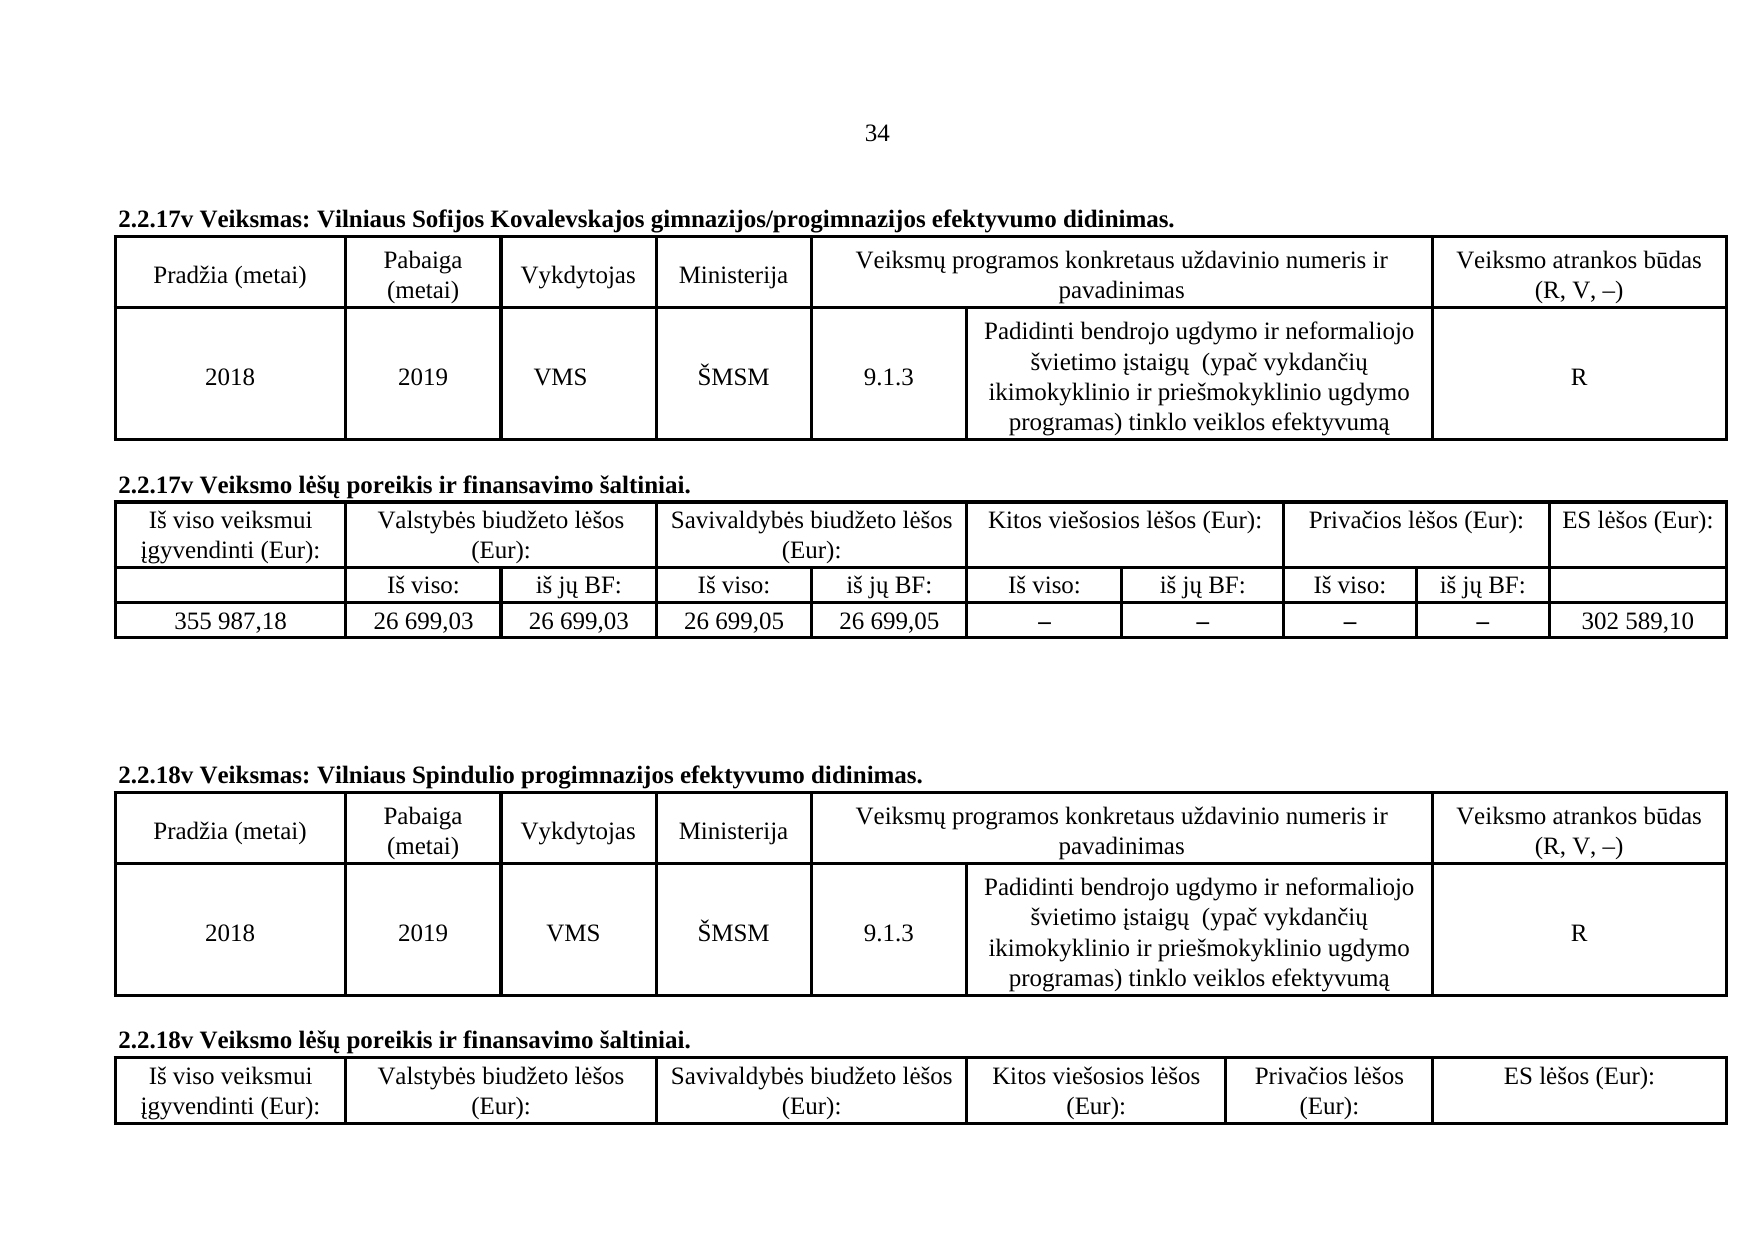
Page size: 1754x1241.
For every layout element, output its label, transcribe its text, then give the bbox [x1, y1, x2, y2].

table_header Valstybės biudžeto lėšos (Eur): [347, 1059, 655, 1122]
table_header Kitos viešosios lėšos (Eur): [968, 504, 1282, 566]
text 2.2.18v Veiksmas: Vilniaus Spindulio progimnazijos efektyvumo didinimas. [118, 760, 1636, 789]
table_cell – [1418, 604, 1548, 636]
table_cell 355 987,18 [117, 604, 344, 636]
table_header Ministerija [658, 794, 810, 862]
table_header Vykdytojas [503, 238, 655, 306]
table_cell [117, 569, 344, 601]
table_cell 2018 [117, 309, 344, 438]
table_cell ŠMSM [658, 865, 810, 994]
table_cell – [1123, 604, 1282, 636]
text 2.2.18v Veiksmo lėšų poreikis ir finansavimo šaltiniai. [118, 1026, 1636, 1054]
table_header Pabaiga (metai) [347, 238, 499, 306]
table_cell 9.1.3 [813, 309, 965, 438]
table_cell 26 699,05 [813, 604, 965, 636]
table_header Veiksmo atrankos būdas (R, V, –) [1434, 238, 1725, 306]
table_cell R [1434, 309, 1725, 438]
table_cell iš jų BF: [1418, 569, 1548, 601]
table_header Savivaldybės biudžeto lėšos (Eur): [658, 504, 965, 566]
table_header Privačios lėšos (Eur): [1227, 1059, 1431, 1122]
table_header Pradžia (metai) [117, 794, 344, 862]
table_header ES lėšos (Eur): [1434, 1059, 1725, 1122]
table_header Iš viso veiksmui įgyvendinti (Eur): [117, 1059, 344, 1122]
table_header Veiksmų programos konkretaus uždavinio numeris ir pavadinimas [813, 238, 1431, 306]
table_header Savivaldybės biudžeto lėšos (Eur): [658, 1059, 965, 1122]
table_header Iš viso veiksmui įgyvendinti (Eur): [117, 504, 344, 566]
table_header Kitos viešosios lėšos (Eur): [968, 1059, 1224, 1122]
table_cell 2019 [347, 309, 499, 438]
table_cell 2019 [347, 865, 499, 994]
table_cell 2018 [117, 865, 344, 994]
table_cell R [1434, 865, 1725, 994]
table_cell iš jų BF: [813, 569, 965, 601]
table_header Veiksmo atrankos būdas (R, V, –) [1434, 794, 1725, 862]
table_cell – [968, 604, 1120, 636]
table_cell 9.1.3 [813, 865, 965, 994]
table_cell Padidinti bendrojo ugdymo ir neformaliojo švietimo įstaigų (ypač vykdančių ikimokyklinio ir priešmokyklinio ugdymo programas) tinklo veiklos efektyvumą [968, 309, 1431, 438]
text 2.2.17v Veiksmo lėšų poreikis ir finansavimo šaltiniai. [118, 470, 1636, 498]
table_cell 302 589,10 [1551, 604, 1725, 636]
table_cell 26 699,05 [658, 604, 810, 636]
table_cell [1551, 569, 1725, 601]
text 2.2.17v Veiksmas: Vilniaus Sofijos Kovalevskajos gimnazijos/progimnazijos efektyvumo didinimas. [118, 204, 1636, 233]
table_cell VMS [503, 865, 655, 994]
table_cell 26 699,03 [503, 604, 655, 636]
table_header Privačios lėšos (Eur): [1285, 504, 1548, 566]
table_cell VMS [503, 309, 655, 438]
table_header Pabaiga (metai) [347, 794, 499, 862]
table_header Ministerija [658, 238, 810, 306]
table_cell Padidinti bendrojo ugdymo ir neformaliojo švietimo įstaigų (ypač vykdančių ikimokyklinio ir priešmokyklinio ugdymo programas) tinklo veiklos efektyvumą [968, 865, 1431, 994]
table_cell 26 699,03 [347, 604, 499, 636]
table_cell – [1285, 604, 1415, 636]
table_header ES lėšos (Eur): [1551, 504, 1725, 566]
table_header Pradžia (metai) [117, 238, 344, 306]
table_header Valstybės biudžeto lėšos (Eur): [347, 504, 655, 566]
table_header Veiksmų programos konkretaus uždavinio numeris ir pavadinimas [813, 794, 1431, 862]
table_cell iš jų BF: [503, 569, 655, 601]
table_cell Iš viso: [658, 569, 810, 601]
table_cell Iš viso: [1285, 569, 1415, 601]
table_cell iš jų BF: [1123, 569, 1282, 601]
table_cell Iš viso: [347, 569, 499, 601]
table_cell Iš viso: [968, 569, 1120, 601]
table_header Vykdytojas [503, 794, 655, 862]
table_cell ŠMSM [658, 309, 810, 438]
